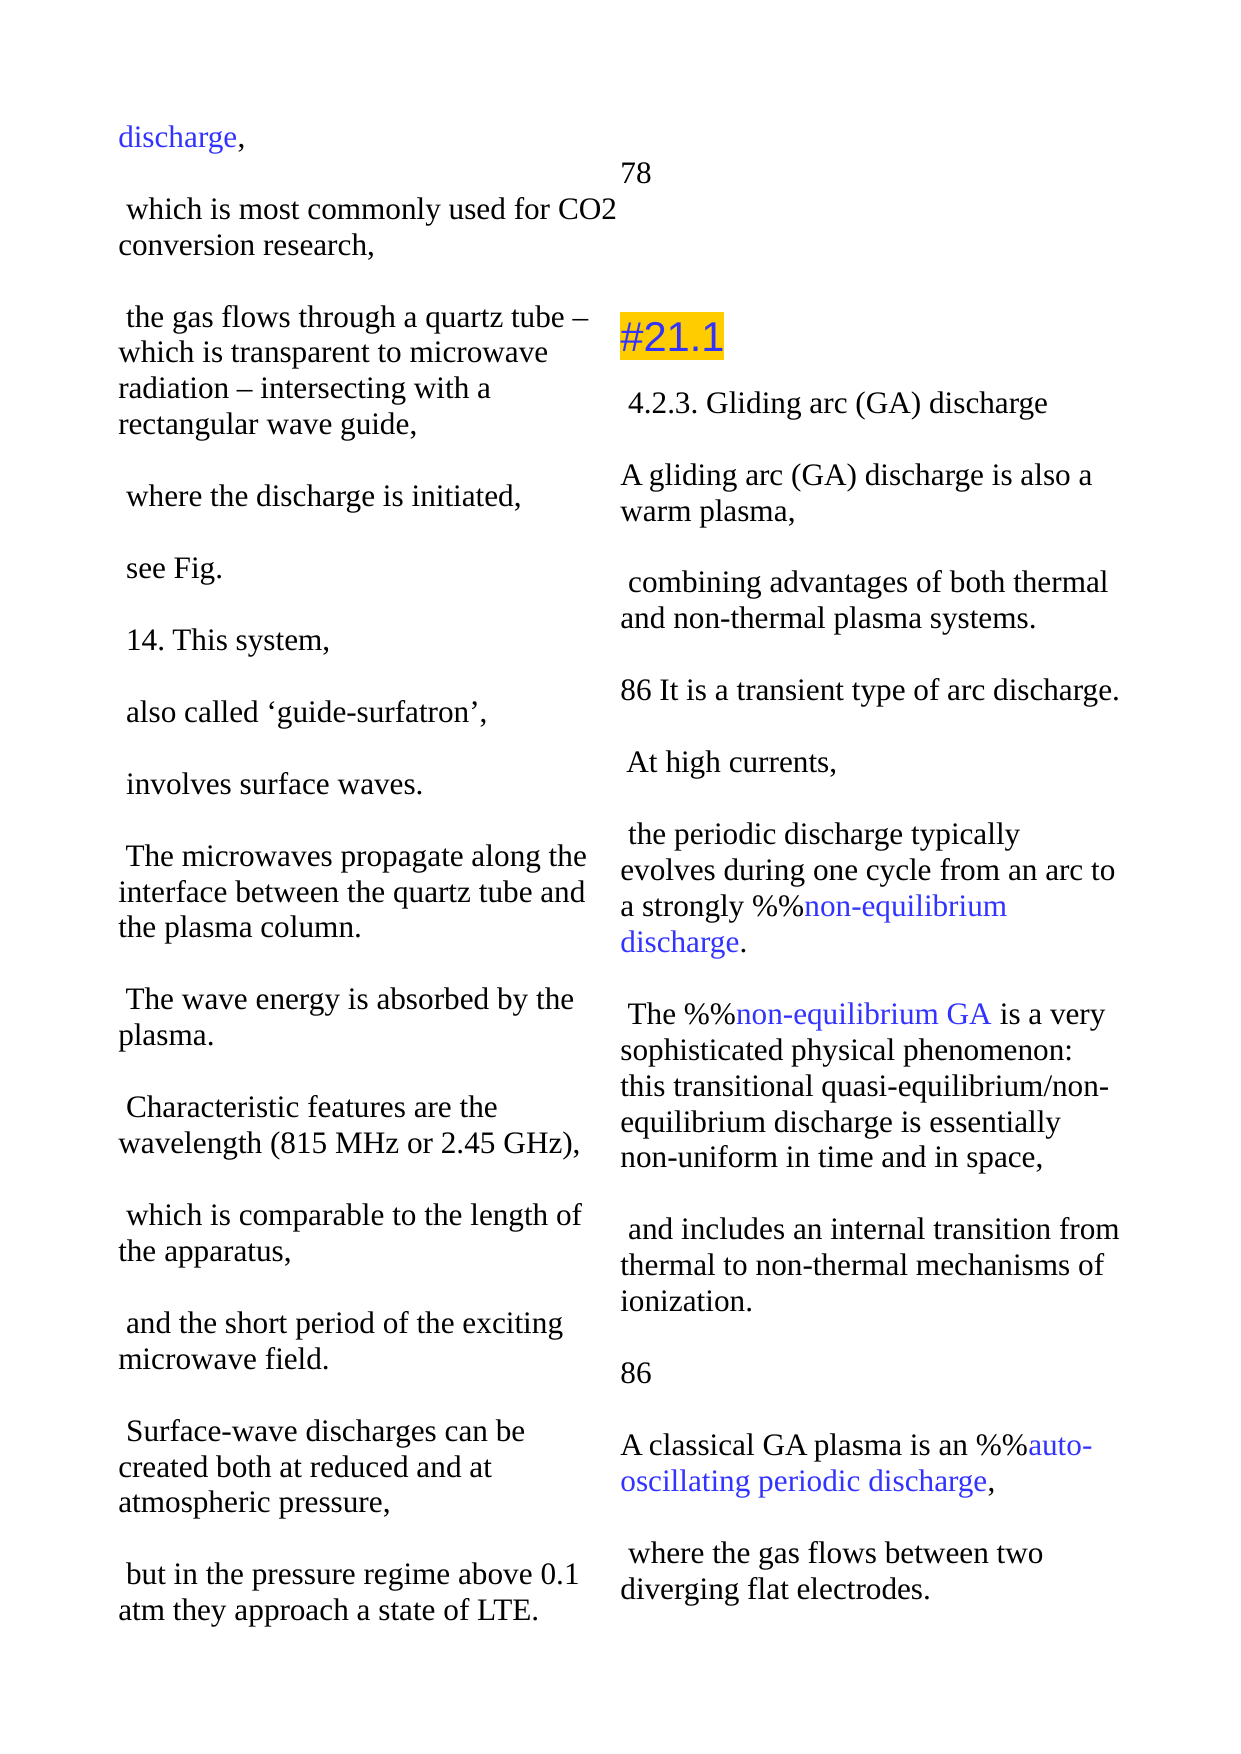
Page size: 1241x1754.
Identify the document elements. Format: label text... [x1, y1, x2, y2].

text 14. This system, [118, 621, 620, 657]
text At high currents, [620, 743, 1122, 779]
text also called ‘guide-surfatron’, [118, 693, 620, 729]
text and the short period of the exciting microwave field. [118, 1304, 620, 1376]
text 86 It is a transient type of arc discharge. [620, 672, 1122, 707]
text involves surface waves. [118, 765, 620, 801]
text Surface-wave discharges can be created both at reduced and at atmospheric pressure, [118, 1412, 620, 1520]
text which is comparable to the length of the apparatus, [118, 1196, 620, 1268]
text 86 [620, 1354, 1122, 1390]
text The %%non-equilibrium GA is a very sophisticated physical phenomenon: this transitional quasi-equilibrium/non-equilibrium discharge is essentially non-uniform in time and in space, [620, 995, 1122, 1175]
text the gas flows through a quartz tube – which is transparent to microwave radiation – intersecting with a rectangular wave guide, [118, 298, 620, 442]
text combining advantages of both thermal and non-thermal plasma systems. [620, 564, 1122, 636]
text #21.1 [620, 312, 1122, 360]
text A classical GA plasma is an %%auto-oscillating periodic discharge, [620, 1426, 1122, 1498]
text the periodic discharge typically evolves during one cycle from an arc to a strongly %%non-equilibrium discharge. [620, 815, 1122, 959]
text which is most commonly used for CO2 conversion research, [118, 190, 620, 262]
text discharge, [118, 118, 620, 154]
text 78 [620, 154, 1122, 190]
text but in the pressure regime above 0.1 atm they approach a state of LTE. [118, 1556, 620, 1627]
text where the gas flows between two diverging flat electrodes. [620, 1534, 1122, 1606]
text The microwaves propagate along the interface between the quartz tube and the plasma column. [118, 837, 620, 945]
text and includes an internal transition from thermal to non-thermal mechanisms of ionization. [620, 1211, 1122, 1318]
text Characteristic features are the wavelength (815 MHz or 2.45 GHz), [118, 1088, 620, 1160]
text see Fig. [118, 549, 620, 585]
text where the discharge is initiated, [118, 477, 620, 513]
text The wave energy is absorbed by the plasma. [118, 981, 620, 1052]
text A gliding arc (GA) discharge is also a warm plasma, [620, 456, 1122, 528]
text 4.2.3. Gliding arc (GA) discharge [620, 384, 1122, 420]
